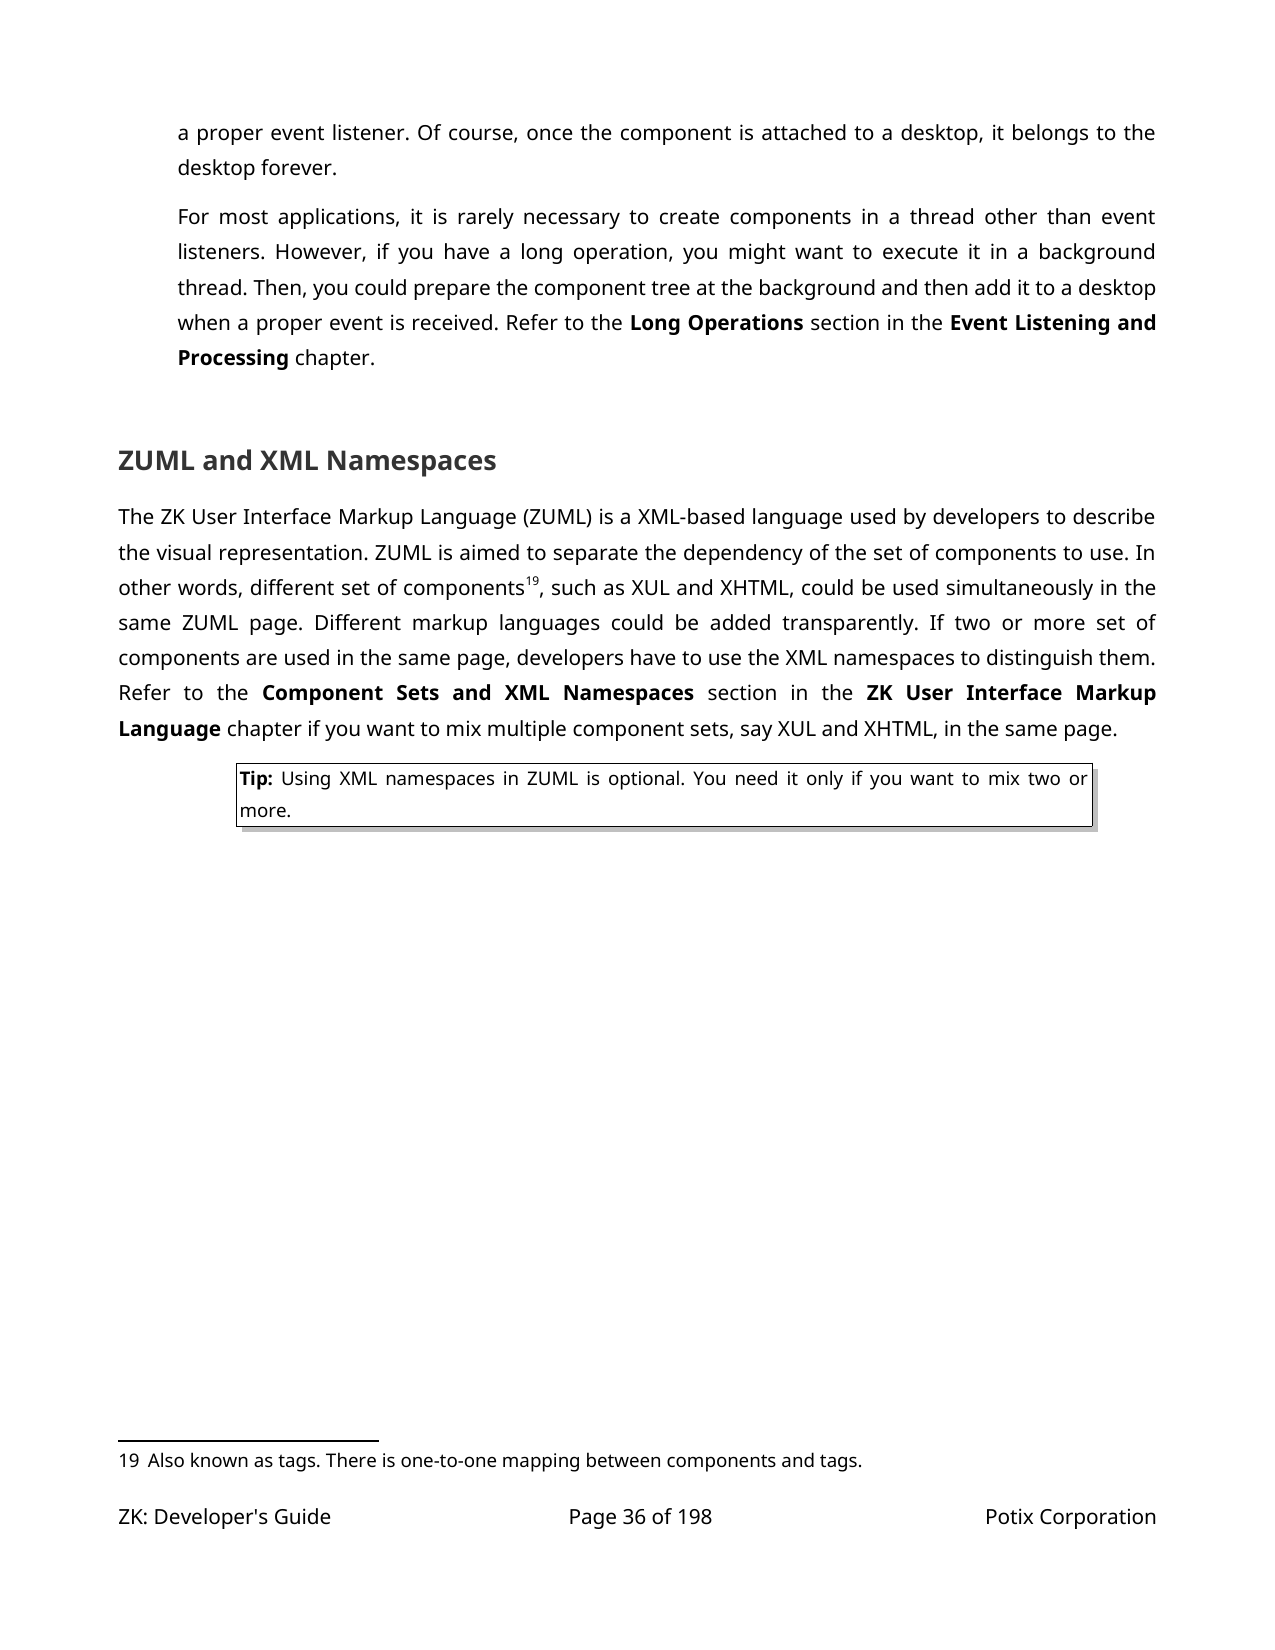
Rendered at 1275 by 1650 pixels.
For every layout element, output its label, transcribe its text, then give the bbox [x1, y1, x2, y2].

text Also known as tags. There is one-to-one mapping between components and tags. [118, 1447, 1157, 1473]
text The ZK User Interface Markup Language (ZUML) is a XML-based language used by developers to describe the visual representation. ZUML is aimed to separate the dependency of the set of components to use. In other words, different set of components, such as XUL and XHTML, could be used simultaneously in the same ZUML page. Different markup languages could be added transparently. If two or more set of components are used in the same page, developers have to use the XML namespaces to distinguish them. Refer to the Component Sets and XML Namespaces section in the ZK User Interface Markup Language chapter if you want to mix multiple component sets, say XUL and XHTML, in the same page. [118, 502, 1157, 742]
text Tip: Using XML namespaces in ZUML is optional. You need it only if you want to mix two or more. [237, 764, 1092, 826]
text For most applications, it is rarely necessary to create components in a thread other than event listeners. However, if you have a long operation, you might want to execute it in a background thread. Then, you could prepare the component tree at the background and then add it to a desktop when a proper event is received. Refer to the Long Operations section in the Event Listening and Processing chapter. [177, 202, 1157, 371]
text a proper event listener. Of course, once the component is attached to a desktop, it belongs to the desktop forever. [177, 118, 1157, 182]
subtitle ZUML and XML Namespaces [118, 442, 1157, 479]
